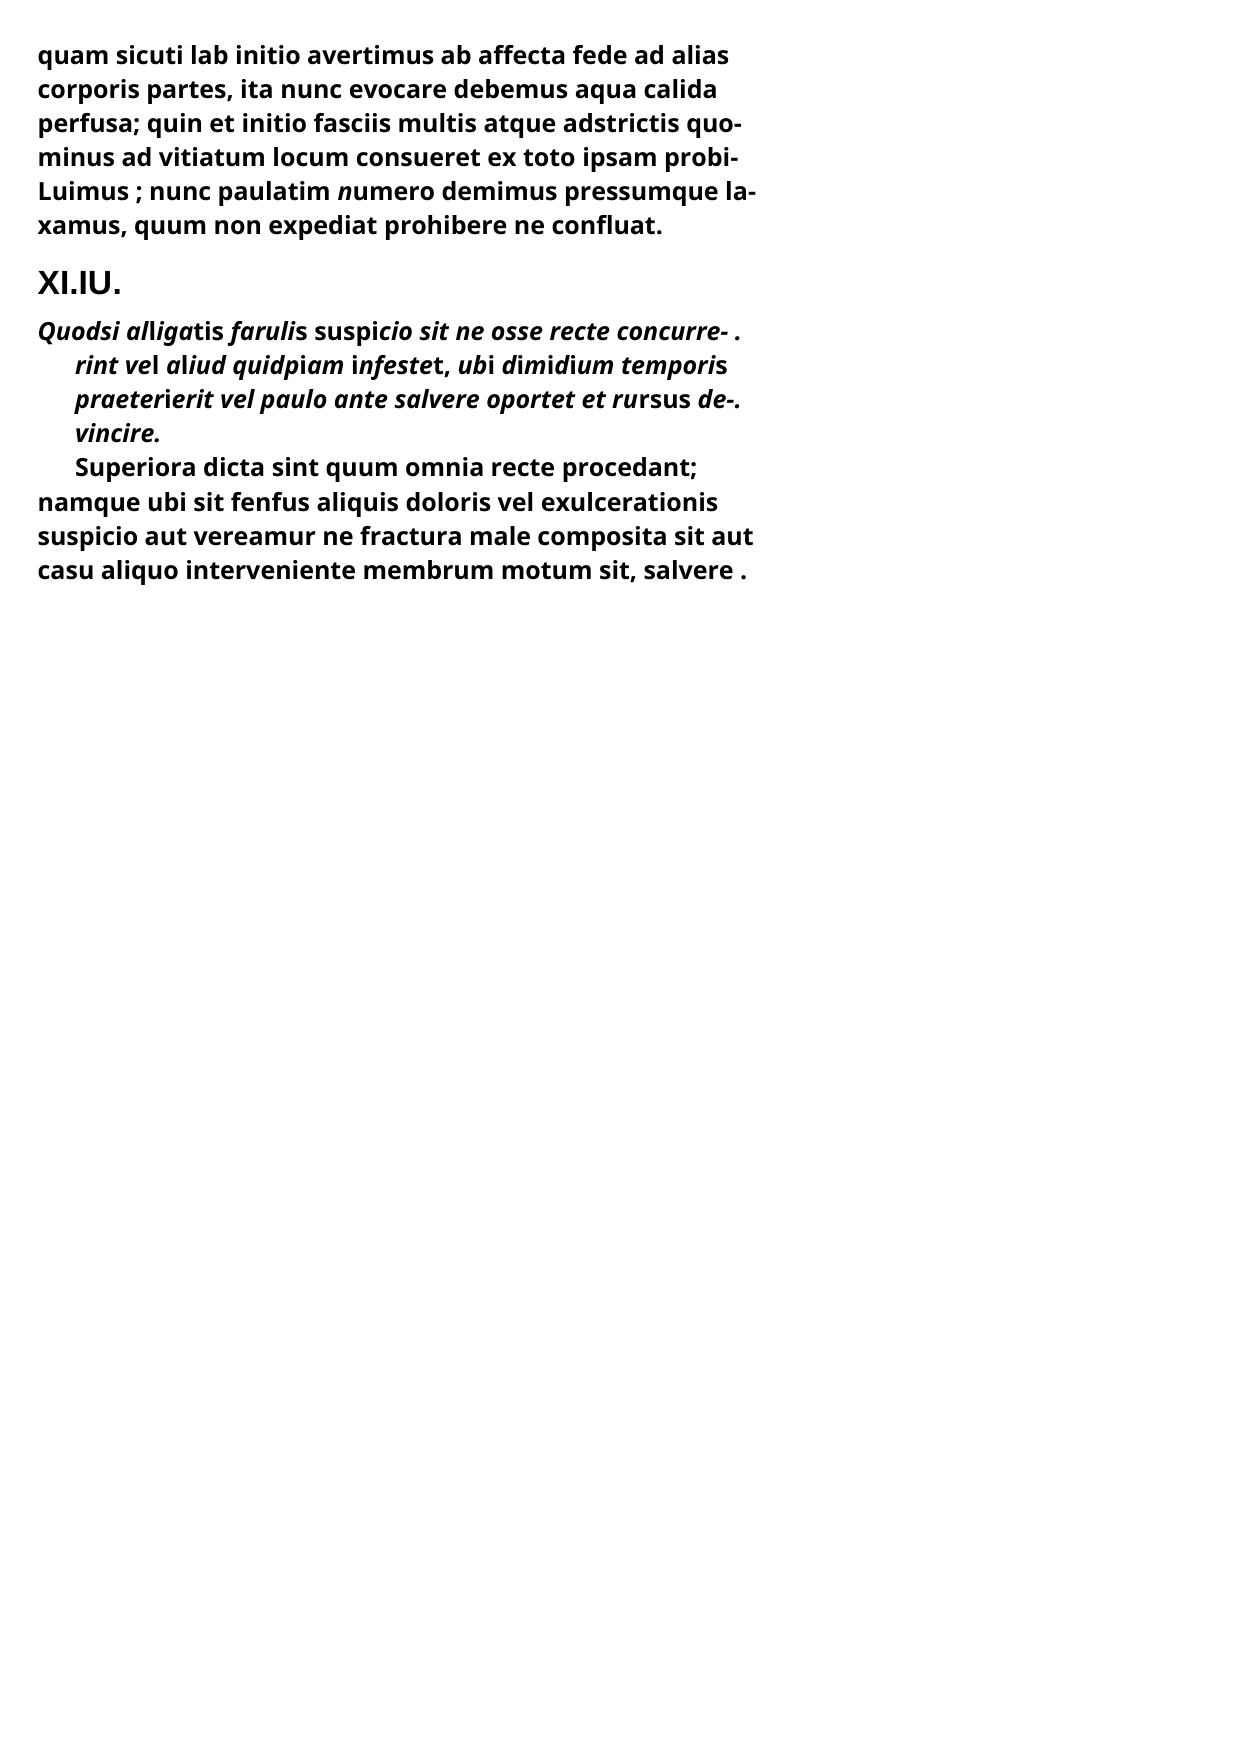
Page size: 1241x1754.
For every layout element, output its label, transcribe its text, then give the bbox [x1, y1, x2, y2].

text Superiora dicta sint quum omnia recte procedant; namque ubi sit fenfus aliquis doloris vel exulcerationis suspicio aut vereamur ne fractura male composita sit aut casu aliquo interveniente membrum motum sit, salvere . [37, 450, 1203, 586]
subtitle XI.IU . [37, 263, 1203, 301]
text Quodsi alligatis farulis suspicio sit ne osse recte concurre- . rint vel aliud quidpiam infestet, ubi dimidium temporis praeterierit vel paulo ante salvere oportet et rursus de-. vincire. [37, 314, 1203, 450]
text quam sicuti lab initio avertimus ab affecta fede ad alias corporis partes, ita nunc evocare debemus aqua calida perfusa; quin et initio fasciis multis atque adstrictis quo- minus ad vitiatum locum consueret ex toto ipsam probi- Luimus ; nunc paulatim numero demimus pressumque la- xamus, quum non expediat prohibere ne confluat. [37, 37, 1203, 242]
